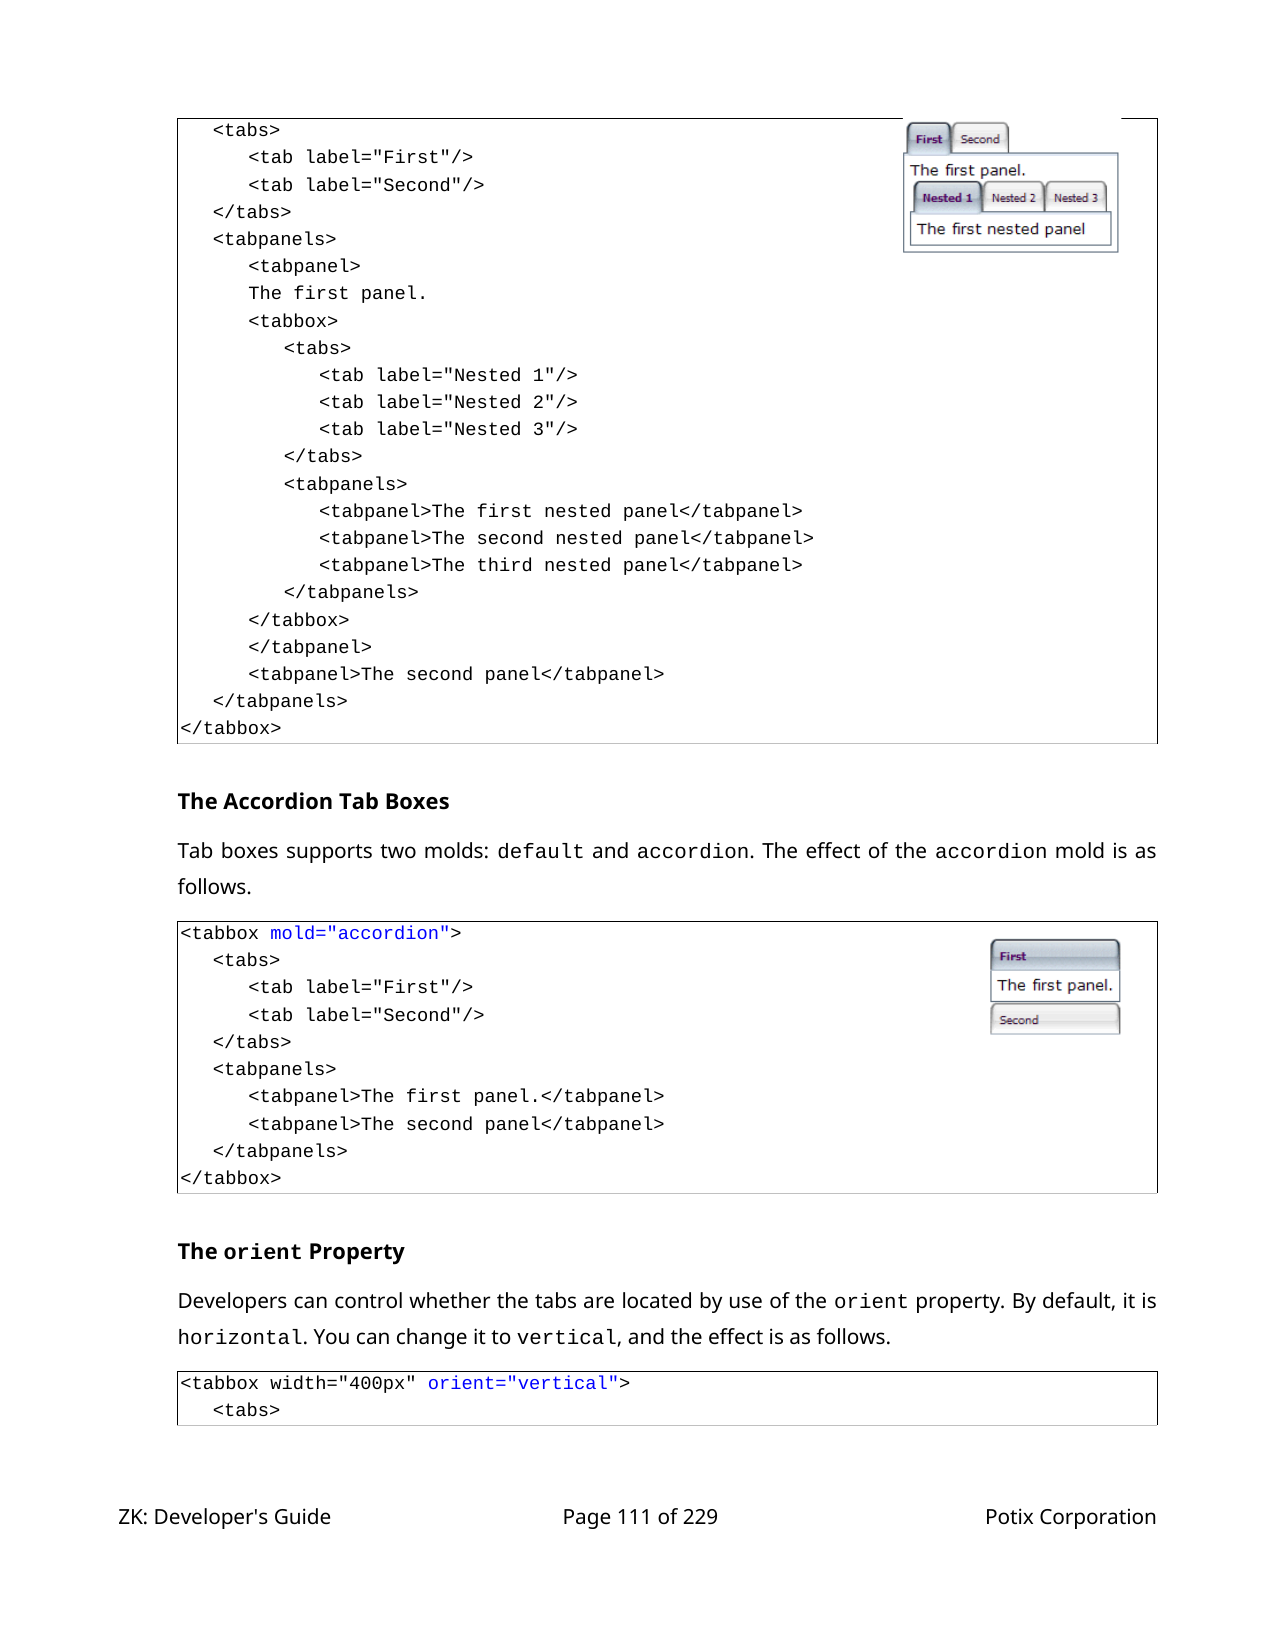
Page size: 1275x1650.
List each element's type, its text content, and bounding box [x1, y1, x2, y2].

text <tabs> [178, 948, 987, 972]
text [1122, 145, 1157, 169]
text <tabpanel>The first nested panel</tabpanel> [178, 499, 1157, 523]
text <tabpanel> [178, 254, 1157, 278]
text [1122, 119, 1157, 142]
text <tab label="Nested 2"/> [178, 390, 1157, 414]
text <tab label="Second"/> [178, 172, 902, 197]
text [1125, 948, 1157, 972]
text <tab label="Nested 1"/> [178, 363, 1157, 387]
text </tabs> [178, 444, 1157, 469]
text <tabpanels> [178, 1057, 1157, 1081]
text </tabpanels> [178, 689, 1157, 713]
subtitle The orient Property [177, 1236, 1157, 1266]
text <tab label="Nested 3"/> [178, 417, 1157, 441]
text <tabbox> [178, 308, 1157, 333]
text [1122, 172, 1157, 197]
text </tabpanels> [178, 1138, 1157, 1163]
text <tabpanel>The third nested panel</tabpanel> [178, 553, 1157, 577]
text <tabpanels> [178, 227, 902, 251]
text <tab label="Second"/> [178, 1003, 987, 1027]
text </tabs> [178, 1030, 1157, 1054]
text <tab label="First"/> [178, 975, 987, 1000]
text </tabpanels> [178, 580, 1157, 604]
text <tabpanel>The second panel</tabpanel> [178, 1111, 1157, 1136]
text <tabbox width="400px" orient="vertical"> [178, 1372, 1157, 1395]
text <tabpanel>The first panel.</tabpanel> [178, 1084, 1157, 1108]
text </tabs> [178, 200, 902, 224]
text <tab label="First"/> [178, 145, 902, 169]
text [1125, 975, 1157, 1000]
subtitle The Accordion Tab Boxes [177, 786, 1157, 816]
text [1125, 1003, 1157, 1027]
picture [987, 937, 1125, 1037]
text </tabbox> [178, 716, 1157, 743]
text </tabbox> [178, 1166, 1157, 1193]
text </tabpanel> [178, 635, 1157, 659]
text <tabpanel>The second panel</tabpanel> [178, 662, 1157, 686]
text <tabpanel>The second nested panel</tabpanel> [178, 526, 1157, 550]
text Tab boxes supports two molds: default and accordion. The effect of the accordion mold is as follows. [177, 837, 1157, 900]
text <tabs> [178, 1398, 1157, 1425]
text <tabs> [178, 336, 1157, 360]
text The first panel. [178, 281, 1157, 306]
text <tabs> [178, 119, 902, 142]
text [1122, 200, 1157, 224]
text <tabbox mold="accordion"> [178, 922, 1157, 945]
picture [902, 118, 1122, 255]
text Developers can control whether the tabs are located by use of the orient property. By default, it is horizontal. You can change it to vertical, and the effect is as follows. [177, 1286, 1157, 1350]
text </tabbox> [178, 607, 1157, 632]
text <tabpanels> [178, 472, 1157, 496]
text [1122, 227, 1157, 251]
